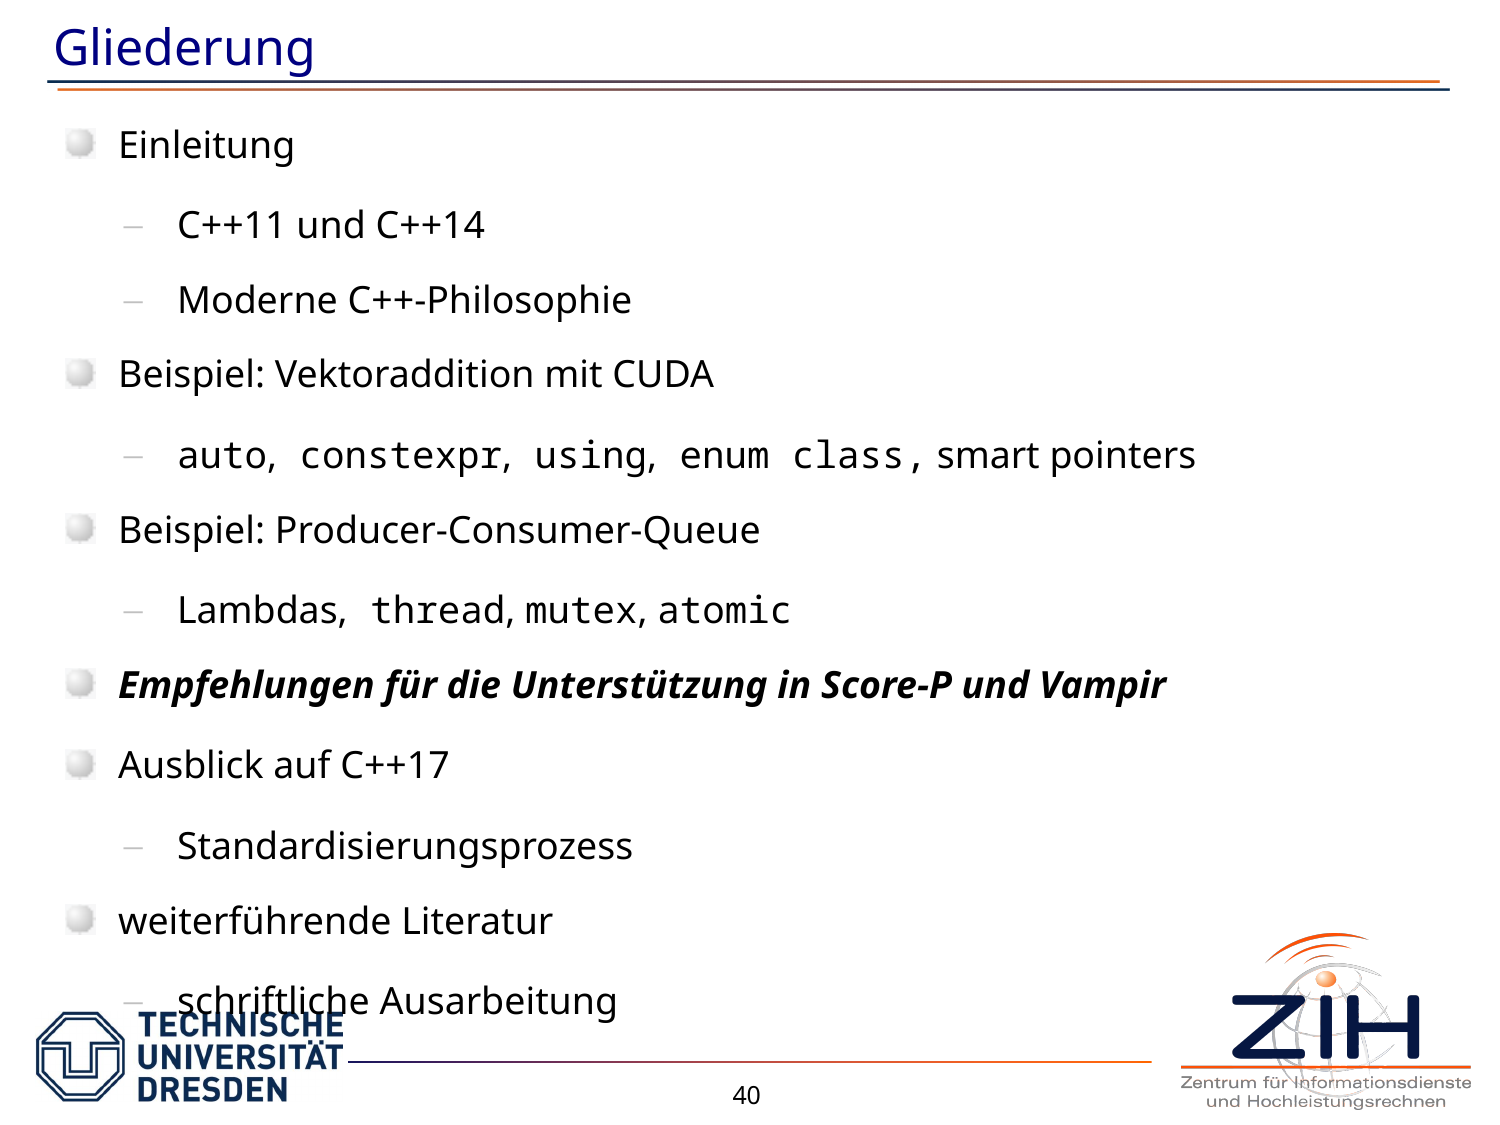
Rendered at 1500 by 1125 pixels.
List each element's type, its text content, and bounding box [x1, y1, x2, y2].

picture [47, 80, 1450, 91]
title Gliederung [53, 12, 1453, 81]
list Einleitung C++11 und C++14 Moderne C++-Philosophie Beispiel: Vektoraddition mit CUDA auto, constexpr, using, enum class, smart pointers Beispiel: Producer-Consumer-Queue Lambdas, thread, mutex, atomic Empfehlungen für die Unterstützung in Score-P und Vampir Ausblick auf C++17 Standardisierungsprozess weiterführende Literatur schriftliche Ausarbeitung [29, 118, 1418, 941]
picture [1181, 933, 1471, 1110]
picture [35, 1011, 343, 1102]
